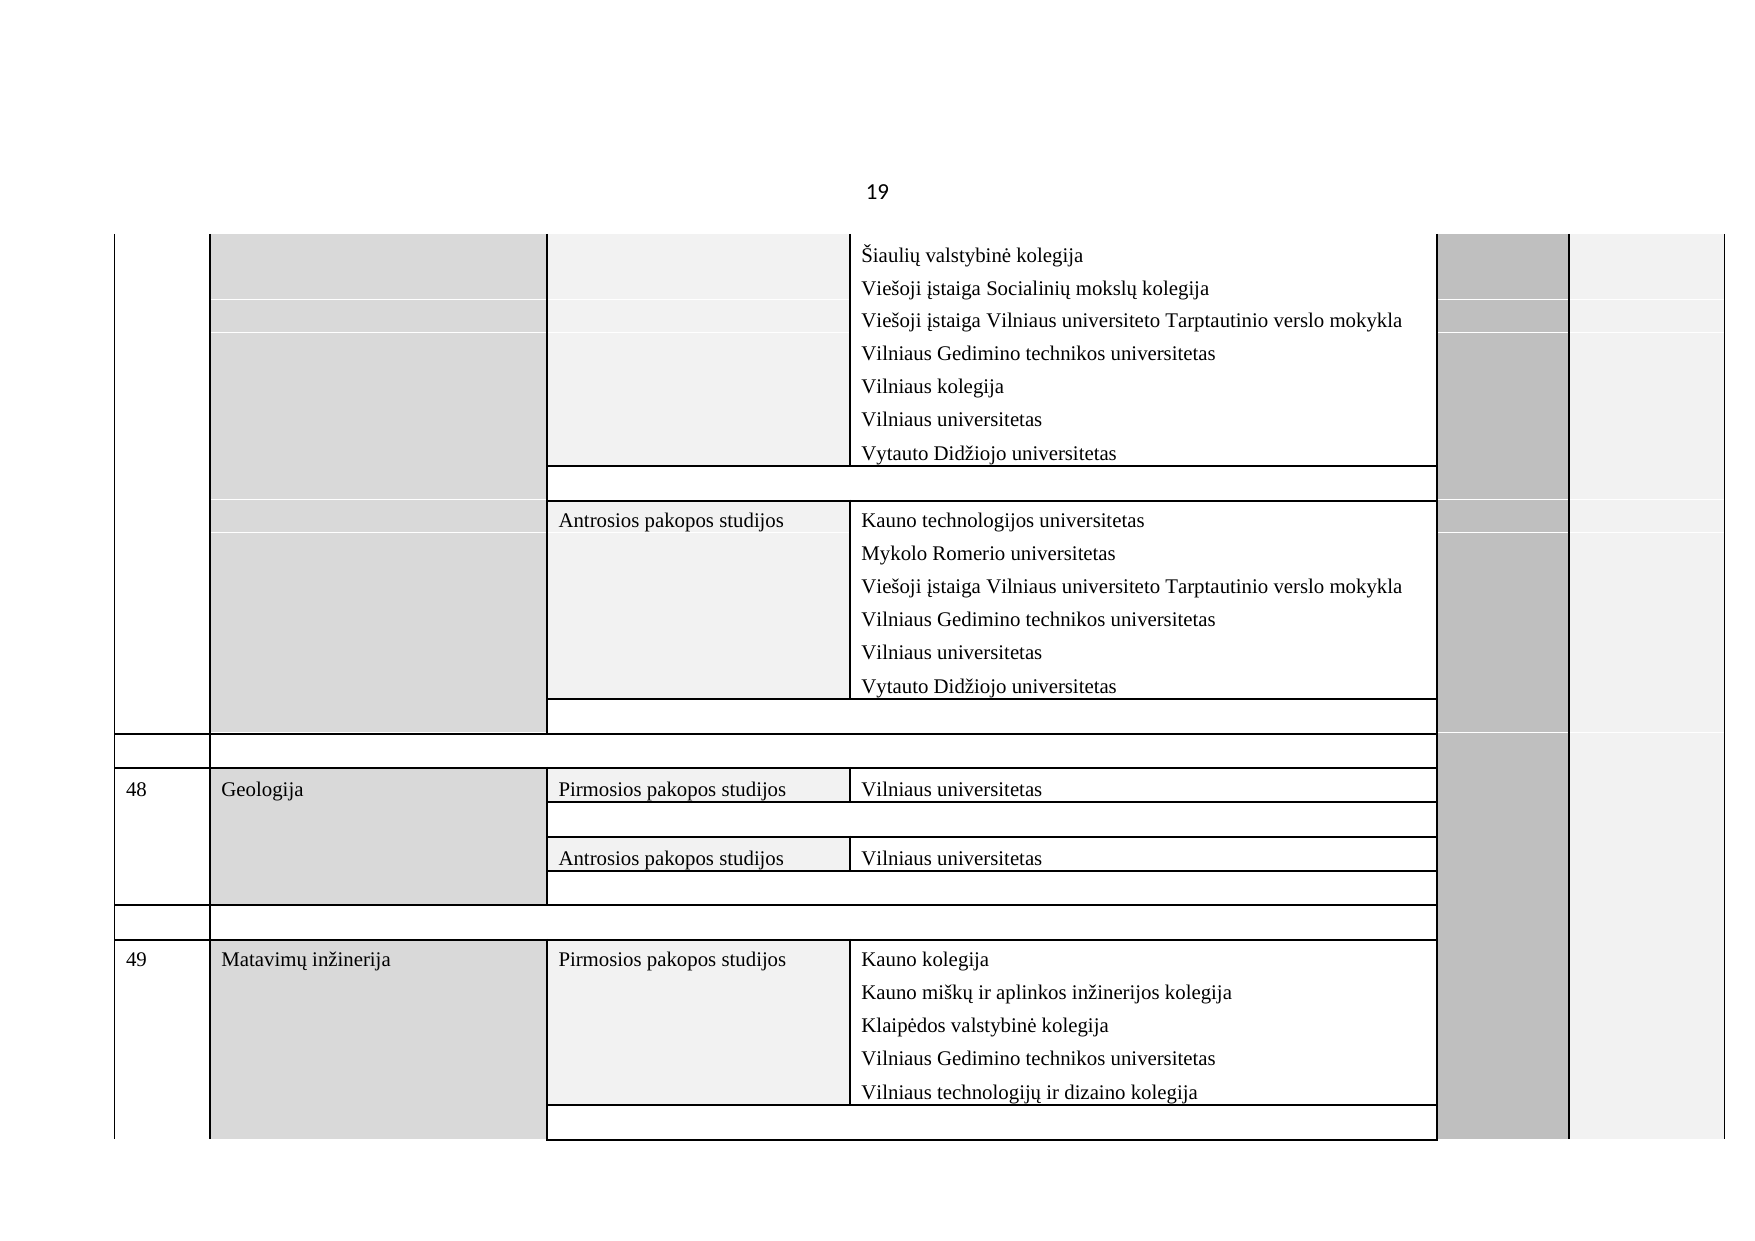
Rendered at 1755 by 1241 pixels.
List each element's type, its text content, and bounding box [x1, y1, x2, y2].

table_cell [115, 801, 209, 836]
table_cell Vilniaus universitetas [851, 769, 1436, 801]
table_cell [1438, 1104, 1568, 1139]
table_cell [1570, 904, 1724, 939]
table_cell Finansai Suma [211, 735, 547, 767]
table_cell [211, 398, 546, 431]
table_cell Pirmosios pakopos studijos Suma [548, 467, 1436, 499]
table_cell [115, 735, 209, 767]
table_cell Viešoji įstaiga Vilniaus universiteto Tarptautinio verslo mokykla [851, 565, 1436, 598]
table_cell Kauno miškų ir aplinkos inžinerijos kolegija [851, 971, 1436, 1004]
table_cell [548, 300, 849, 332]
table_cell [115, 698, 209, 732]
table_cell [115, 465, 209, 499]
table_cell [1570, 365, 1724, 398]
table_cell [1570, 267, 1724, 299]
table_cell [1570, 1104, 1724, 1139]
table_cell Klaipėdos valstybinė kolegija [851, 1004, 1436, 1037]
table_cell [115, 971, 209, 1004]
table_cell Vytauto Didžiojo universitetas [851, 664, 1436, 698]
table_cell [211, 698, 546, 732]
table_cell [1438, 1037, 1568, 1070]
table_cell [1570, 598, 1724, 631]
table_cell [1570, 631, 1724, 664]
table_cell [211, 1070, 546, 1104]
table_cell [1570, 733, 1724, 767]
table_cell [548, 971, 849, 1004]
table_cell [1570, 939, 1724, 971]
table_cell [1438, 465, 1568, 499]
table_cell 48 [115, 769, 209, 801]
table_cell [548, 234, 849, 267]
table_cell [1570, 565, 1724, 598]
table_cell [115, 398, 209, 431]
table_cell [1438, 365, 1568, 398]
table_cell [211, 801, 546, 836]
table_cell [1570, 398, 1724, 431]
table_cell [548, 565, 849, 598]
table_cell [548, 1070, 849, 1104]
table_cell [211, 971, 546, 1004]
table_cell [211, 431, 546, 465]
table_cell [211, 598, 546, 631]
table_cell [1438, 565, 1568, 598]
table_cell [548, 1004, 849, 1037]
table_cell Kauno technologijos universitetas [851, 502, 1436, 532]
table_cell Vilniaus universitetas [851, 398, 1436, 431]
table_cell [211, 533, 546, 565]
table_cell [1570, 971, 1724, 1004]
table_cell [1438, 234, 1568, 267]
table_cell [547, 735, 850, 767]
table_cell [211, 870, 546, 904]
table_cell [211, 1104, 546, 1139]
table_cell [850, 735, 1436, 767]
table_cell Viešoji įstaiga Socialinių mokslų kolegija [851, 267, 1436, 299]
table_cell [1438, 631, 1568, 664]
table_cell [1438, 500, 1568, 532]
table_cell [1438, 767, 1568, 801]
table_cell [211, 267, 546, 299]
table_cell [1570, 664, 1724, 698]
table_cell Antrosios pakopos studijos Suma [548, 700, 1436, 732]
table_cell [115, 500, 209, 532]
table_cell [115, 533, 209, 565]
table_cell [211, 565, 546, 598]
table_cell [1570, 698, 1724, 732]
table_cell [1438, 870, 1568, 904]
table_cell [115, 333, 209, 365]
table_cell [1570, 801, 1724, 836]
table_cell [1438, 971, 1568, 1004]
table_cell Pirmosios pakopos studijos [548, 941, 849, 971]
table_cell [1438, 333, 1568, 365]
table_cell [1438, 664, 1568, 698]
table_cell [211, 631, 546, 664]
table_cell [115, 565, 209, 598]
table_cell [1570, 767, 1724, 801]
table_cell Pirmosios pakopos studijos Suma [548, 1106, 1436, 1139]
table_cell [115, 431, 209, 465]
table_cell Vilniaus Gedimino technikos universitetas [851, 333, 1436, 365]
table_cell [115, 1004, 209, 1037]
table_cell [548, 631, 849, 664]
table_cell [548, 598, 849, 631]
table_cell Vilniaus universitetas [851, 838, 1436, 870]
table_cell [115, 870, 209, 904]
table_cell [211, 234, 546, 267]
table_cell [1570, 1070, 1724, 1104]
table_cell [1438, 939, 1568, 971]
table_cell Matavimų inžinerija [211, 941, 546, 971]
table_cell [1438, 698, 1568, 732]
table_cell [115, 664, 209, 698]
table_cell Vilniaus technologijų ir dizaino kolegija [851, 1070, 1436, 1104]
table_cell [548, 398, 849, 431]
table_cell Vilniaus Gedimino technikos universitetas [851, 1037, 1436, 1070]
table_cell [1438, 836, 1568, 870]
table_cell [1438, 533, 1568, 565]
table_cell [211, 836, 546, 870]
table_cell Šiaulių valstybinė kolegija [851, 234, 1436, 267]
table_cell Vilniaus Gedimino technikos universitetas [851, 598, 1436, 631]
table_cell [1438, 300, 1568, 332]
table_cell [1438, 598, 1568, 631]
table_cell Mykolo Romerio universitetas [851, 533, 1436, 565]
table_cell [548, 533, 849, 565]
table_cell [115, 1070, 209, 1104]
table_cell [1438, 1004, 1568, 1037]
table_cell [211, 664, 546, 698]
table_cell [1570, 1004, 1724, 1037]
table_cell Antrosios pakopos studijos Suma [548, 872, 1436, 904]
table_cell Geologija Suma [211, 906, 547, 939]
table_cell [115, 1104, 209, 1139]
table_cell [115, 267, 209, 299]
table_cell [548, 365, 849, 398]
table_cell Antrosios pakopos studijos [548, 838, 849, 870]
table_cell [211, 333, 546, 365]
table_cell Geologija [211, 769, 546, 801]
table_cell Vilniaus universitetas [851, 631, 1436, 664]
table_cell [115, 631, 209, 664]
table_cell [115, 906, 209, 939]
table_cell [1570, 500, 1724, 532]
table_cell [1438, 1070, 1568, 1104]
table_cell [850, 906, 1436, 939]
table_cell Vilniaus kolegija [851, 365, 1436, 398]
table_cell [211, 1037, 546, 1070]
table_cell [115, 598, 209, 631]
table_cell [115, 365, 209, 398]
table_cell [1570, 870, 1724, 904]
table_cell [548, 1037, 849, 1070]
table_cell [1570, 431, 1724, 465]
table_cell [211, 465, 546, 499]
table_cell [1570, 465, 1724, 499]
table_cell Pirmosios pakopos studijos Suma [548, 803, 1436, 836]
table_cell [115, 300, 209, 332]
table_cell Antrosios pakopos studijos [548, 502, 849, 532]
table_cell [115, 836, 209, 870]
table_cell Pirmosios pakopos studijos [548, 769, 849, 801]
table_cell [548, 431, 849, 465]
table_cell [1570, 234, 1724, 267]
table_cell [1438, 398, 1568, 431]
table_cell [211, 500, 546, 532]
table_cell [1570, 300, 1724, 332]
table_cell [1438, 904, 1568, 939]
table_cell [1570, 533, 1724, 565]
table_cell [1438, 733, 1568, 767]
table_cell [548, 267, 849, 299]
table_cell 49 [115, 941, 209, 971]
table_cell Vytauto Didžiojo universitetas [851, 431, 1436, 465]
table_cell [1438, 801, 1568, 836]
table_cell [1570, 1037, 1724, 1070]
table_cell [211, 1004, 546, 1037]
table_cell [1570, 836, 1724, 870]
table_cell [115, 1037, 209, 1070]
table_cell [211, 300, 546, 332]
table_cell Viešoji įstaiga Vilniaus universiteto Tarptautinio verslo mokykla [851, 300, 1436, 332]
table_cell [1438, 431, 1568, 465]
table_cell [211, 365, 546, 398]
table_cell [548, 664, 849, 698]
table_cell [547, 906, 850, 939]
table_cell [548, 333, 849, 365]
table_cell Kauno kolegija [851, 941, 1436, 971]
table_cell [1438, 267, 1568, 299]
table_cell [115, 234, 209, 267]
table_cell [1570, 333, 1724, 365]
